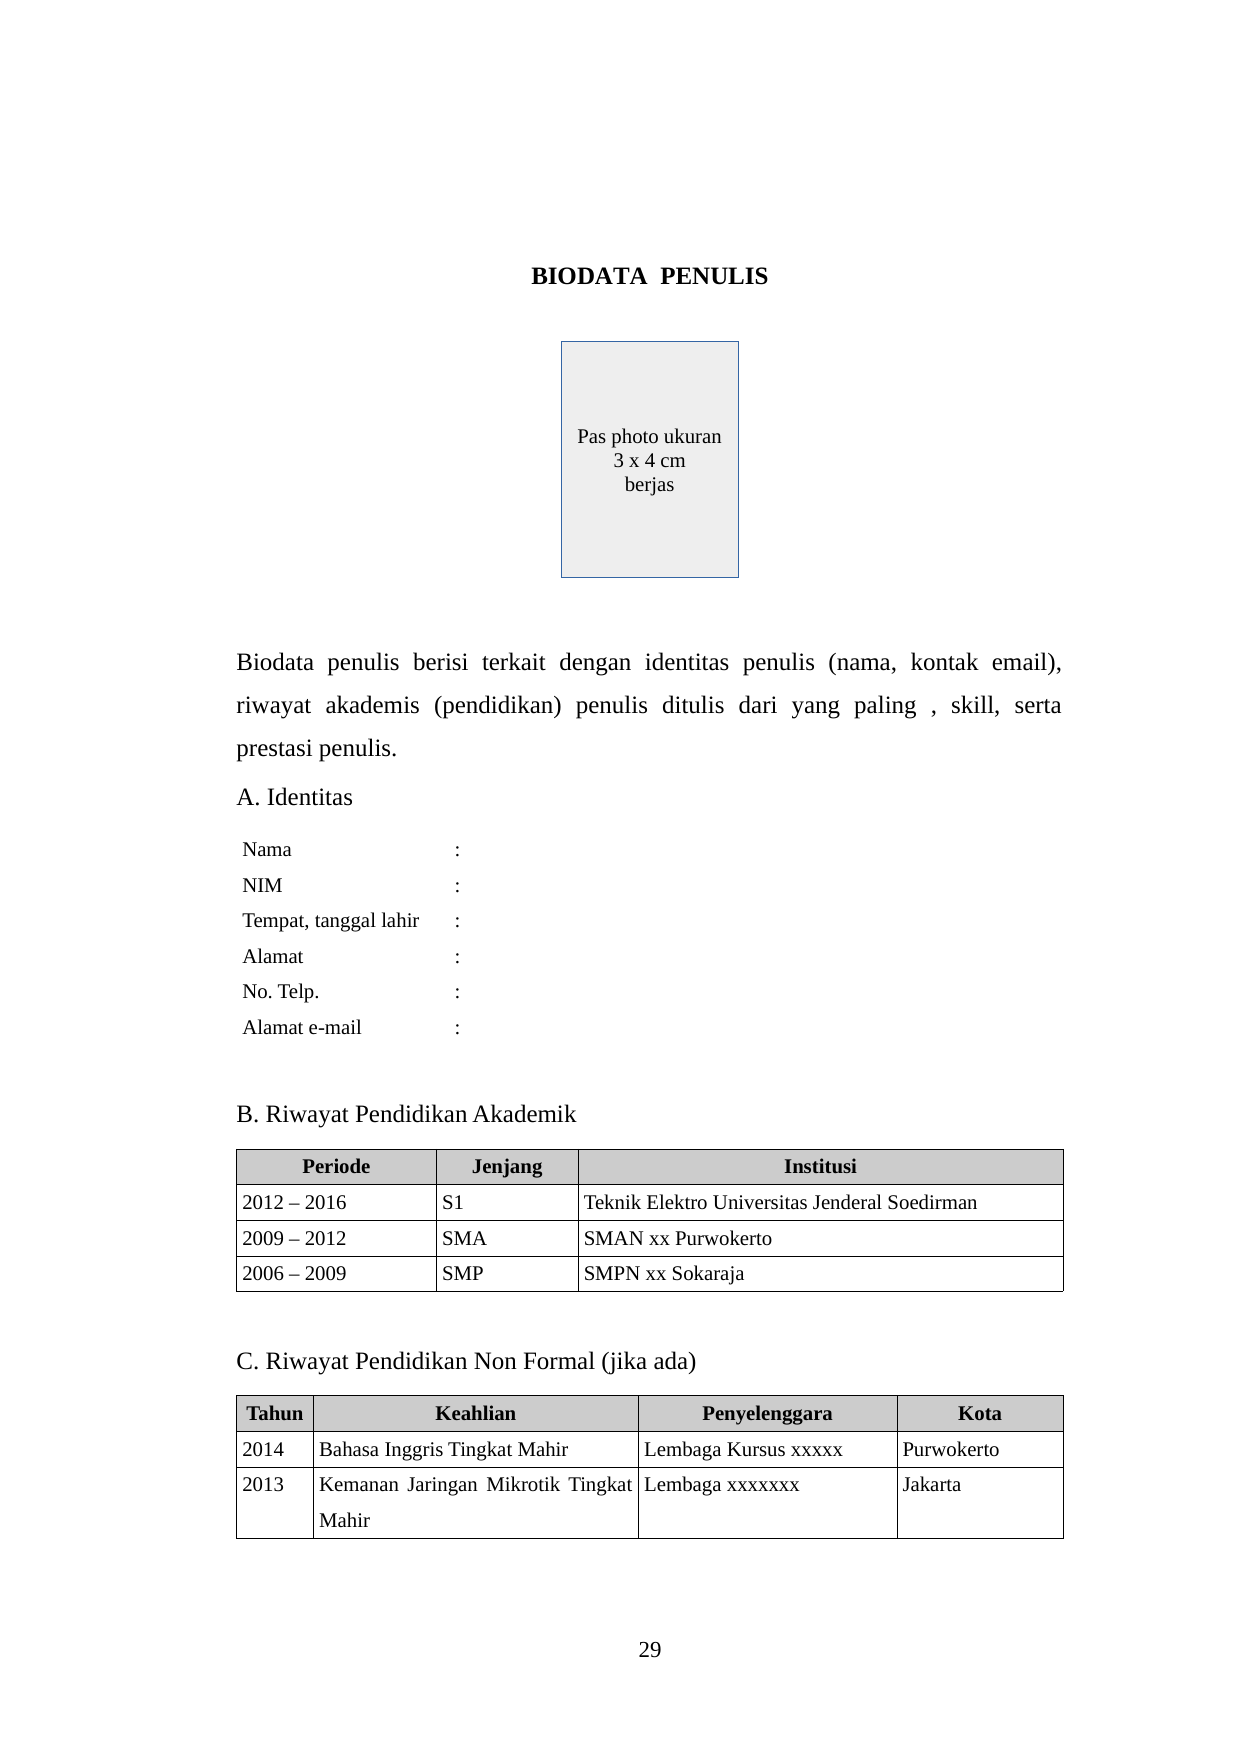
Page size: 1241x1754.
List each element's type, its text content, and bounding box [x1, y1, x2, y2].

table_cell Teknik Elektro Universitas Jenderal Soedirman [579, 1185, 1063, 1220]
table_header Penyelenggara [639, 1396, 897, 1431]
text A. Identitas [236, 782, 1063, 811]
table_cell : [449, 938, 478, 973]
table_cell SMP [437, 1257, 578, 1291]
text B. Riwayat Pendidikan Akademik [236, 1099, 1063, 1128]
table_cell : [449, 974, 478, 1009]
table_header Periode [237, 1150, 436, 1184]
table_cell [478, 938, 1063, 973]
table_cell 2013 [237, 1468, 313, 1538]
table_cell SMPN xx Sokaraja [579, 1257, 1063, 1291]
table_cell S1 [437, 1185, 578, 1220]
table_cell 2006 – 2009 [237, 1257, 436, 1291]
table_cell Bahasa Inggris Tingkat Mahir [314, 1432, 638, 1467]
table_cell [478, 867, 1063, 902]
table_cell : [449, 1009, 478, 1044]
table_cell : [449, 867, 478, 902]
text C. Riwayat Pendidikan Non Formal (jika ada) [236, 1346, 1063, 1375]
table_cell Alamat e-mail [236, 1009, 449, 1044]
table_header Institusi [579, 1150, 1063, 1184]
text Biodata penulis berisi terkait dengan identitas penulis (nama, kontak email), riwayat akademis (pendidikan) penulis ditulis dari yang paling , skill, serta prestasi penulis. [236, 647, 1063, 762]
table_cell 2012 – 2016 [237, 1185, 436, 1220]
table_header Tahun [237, 1396, 313, 1431]
table_header Jenjang [437, 1150, 578, 1184]
table_cell Lembaga Kursus xxxxx [639, 1432, 897, 1467]
table_header Keahlian [314, 1396, 638, 1431]
table_header : [449, 831, 478, 867]
table_cell [478, 903, 1063, 938]
table_header [478, 831, 1063, 867]
table_header Nama [236, 831, 449, 867]
table_header Kota [898, 1396, 1063, 1431]
table_cell Jakarta [898, 1468, 1063, 1538]
table_cell Lembaga xxxxxxx [639, 1468, 897, 1538]
subtitle BIODATA PENULIS [236, 261, 1063, 290]
table_cell Alamat [236, 938, 449, 973]
table_cell Tempat, tanggal lahir [236, 903, 449, 938]
table_cell No. Telp. [236, 974, 449, 1009]
table_cell 2014 [237, 1432, 313, 1467]
table_cell NIM [236, 867, 449, 902]
table_cell 2009 – 2012 [237, 1221, 436, 1256]
table_cell Purwokerto [898, 1432, 1063, 1467]
table_cell : [449, 903, 478, 938]
table_cell [478, 974, 1063, 1009]
table_cell Kemanan Jaringan Mikrotik Tingkat Mahir [314, 1468, 638, 1538]
table_cell SMAN xx Purwokerto [579, 1221, 1063, 1256]
table_cell [478, 1009, 1063, 1044]
table_cell SMA [437, 1221, 578, 1256]
